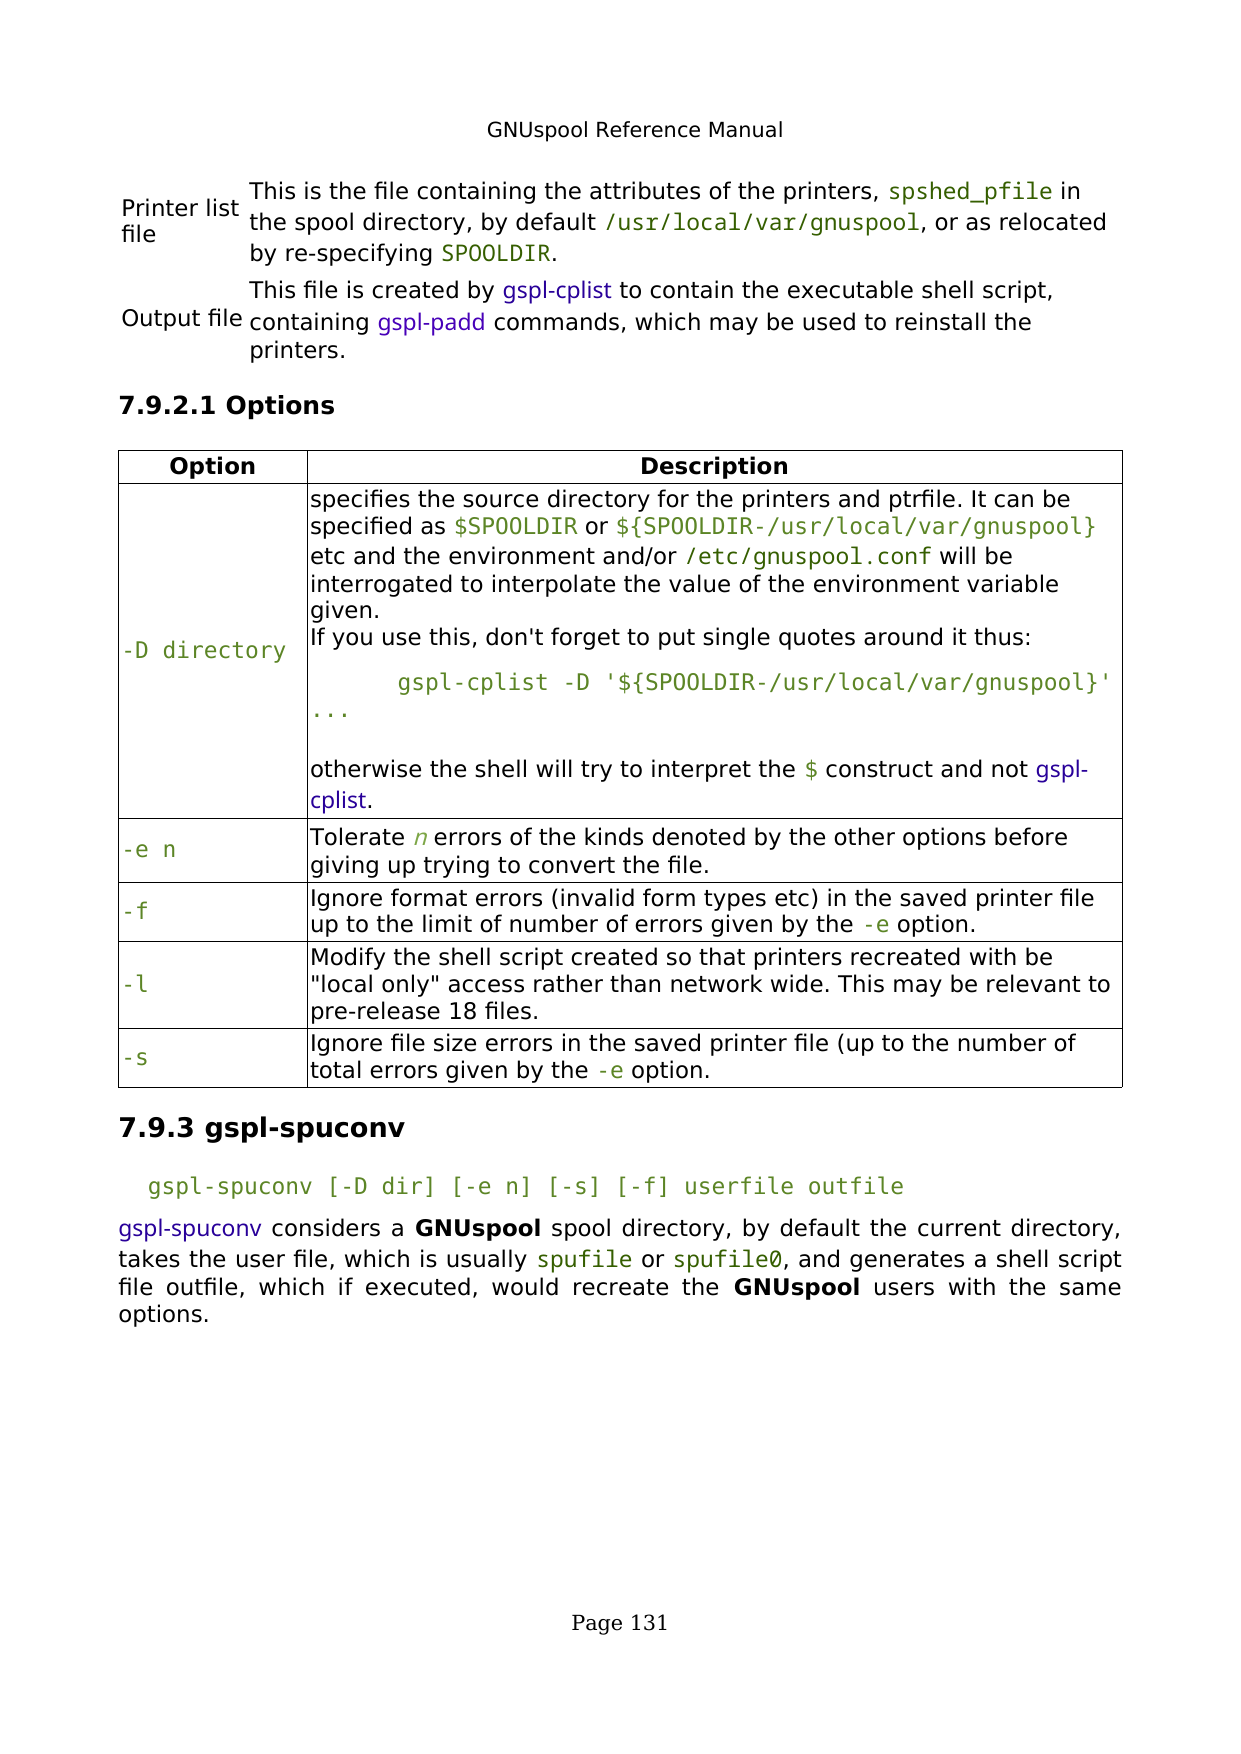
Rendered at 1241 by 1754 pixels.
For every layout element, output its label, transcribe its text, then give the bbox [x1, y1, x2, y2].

table_header Printer list file [118, 172, 246, 271]
table_cell specifies the source directory for the printers and ptrfile. It can be specified as $SPOOLDIR or ${SPOOLDIR-/usr/local/var/gnuspool} etc and the environment and/or /etc/gnuspool.conf will be interrogated to interpolate the value of the environment variable given. If you use this, don't forget to put single quotes around it thus: gspl-cplist -D '${SPOOLDIR-/usr/local/var/gnuspool}' ... otherwise the shell will try to interpret the $ construct and not gspl-cplist. [308, 484, 1122, 818]
table_header Option [119, 451, 307, 483]
table_cell Tolerate n errors of the kinds denoted by the other options before giving up trying to convert the file. [308, 819, 1122, 882]
table_cell Ignore file size errors in the saved printer file (up to the number of total errors given by the -e option. [308, 1029, 1122, 1087]
table_cell Modify the shell script created so that printers recreated with be "local only" access rather than network wide. This may be relevant to pre-release 18 files. [308, 942, 1122, 1028]
subtitle gspl-spuconv [118, 1112, 1122, 1143]
table_cell -f [119, 883, 307, 941]
table_cell Ignore format errors (invalid form types etc) in the saved printer file up to the limit of number of errors given by the -e option. [308, 883, 1122, 941]
table_cell -e n [119, 819, 307, 882]
table_cell -l [119, 942, 307, 1028]
text gspl-spuconv [-D dir] [-e n] [-s] [-f] userfile outfile [148, 1173, 1122, 1200]
table_header Description [308, 451, 1122, 483]
table_cell -D directory [119, 484, 307, 818]
subtitle Options [118, 392, 1122, 421]
table_cell -s [119, 1029, 307, 1087]
table_cell Output file [118, 271, 246, 367]
text gspl-spuconv considers a GNUspool spool directory, by default the current directory, takes the user file, which is usually spufile or spufile0, and generates a shell script file outfile, which if executed, would recreate the GNUspool users with the same options. [118, 1211, 1122, 1327]
table_header This is the file containing the attributes of the printers, spshed_pfile in the spool directory, by default /usr/local/var/gnuspool, or as relocated by re-specifying SPOOLDIR. [246, 172, 1122, 271]
table_cell This file is created by gspl-cplist to contain the executable shell script, containing gspl-padd commands, which may be used to reinstall the printers. [246, 271, 1122, 367]
